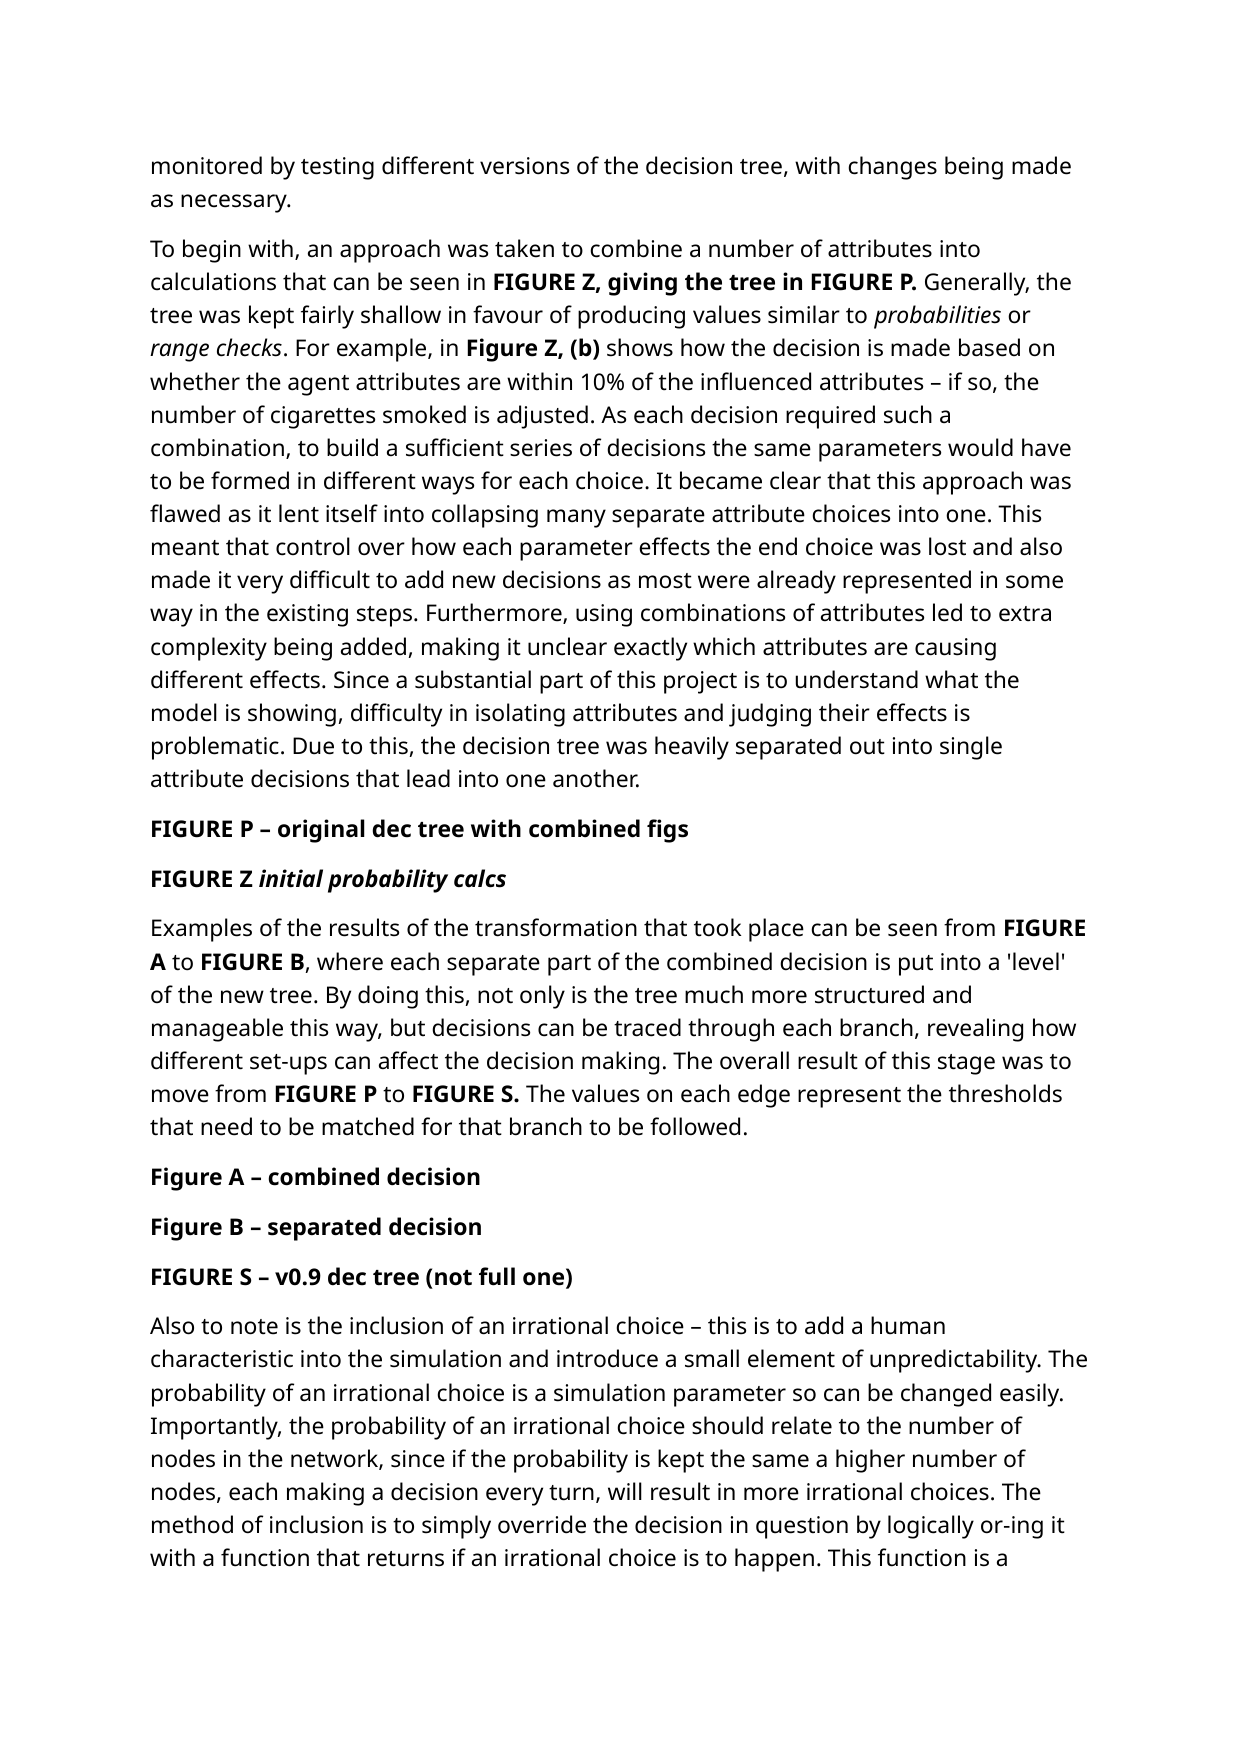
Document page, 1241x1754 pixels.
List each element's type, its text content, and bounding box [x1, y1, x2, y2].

text FIGURE P – original dec tree with combined figs [150, 813, 1090, 844]
text Also to note is the inclusion of an irrational choice – this is to add a human characteristic into the simulation and introduce a small element of unpredictability. The probability of an irrational choice is a simulation parameter so can be changed easily. Importantly, the probability of an irrational choice should relate to the number of nodes in the network, since if the probability is kept the same a higher number of nodes, each making a decision every turn, will result in more irrational choices. The method of inclusion is to simply override the decision in question by logically or-ing it with a function that returns if an irrational choice is to happen. This function is a [150, 1310, 1090, 1573]
text FIGURE Z initial probability calcs [150, 862, 1090, 894]
text FIGURE S – v0.9 dec tree (not full one) [150, 1260, 1090, 1292]
text monitored by testing different versions of the decision tree, with changes being made as necessary. [150, 150, 1090, 214]
text To begin with, an approach was taken to combine a number of attributes into calculations that can be seen in FIGURE Z, giving the tree in FIGURE P. Generally, the tree was kept fairly shallow in favour of producing values similar to probabilities or range checks. For example, in Figure Z, (b) shows how the decision is made based on whether the agent attributes are within 10% of the influenced attributes – if so, the number of cigarettes smoked is adjusted. As each decision required such a combination, to build a sufficient series of decisions the same parameters would have to be formed in different ways for each choice. It became clear that this approach was flawed as it lent itself into collapsing many separate attribute choices into one. This meant that control over how each parameter effects the end choice was lost and also made it very difficult to add new decisions as most were already represented in some way in the existing steps. Furthermore, using combinations of attributes led to extra complexity being added, making it unclear exactly which attributes are causing different effects. Since a substantial part of this project is to understand what the model is showing, difficulty in isolating attributes and judging their effects is problematic. Due to this, the decision tree was heavily separated out into single attribute decisions that lead into one another. [150, 233, 1090, 794]
text Figure B – separated decision [150, 1211, 1090, 1242]
text Examples of the results of the transformation that took place can be seen from FIGURE A to FIGURE B, where each separate part of the combined decision is put into a 'level' of the new tree. By doing this, not only is the tree much more structured and manageable this way, but decisions can be traced through each branch, revealing how different set-ups can affect the decision making. The overall result of this stage was to move from FIGURE P to FIGURE S. The values on each edge represent the thresholds that need to be matched for that branch to be followed. [150, 912, 1090, 1142]
text Figure A – combined decision [150, 1161, 1090, 1192]
